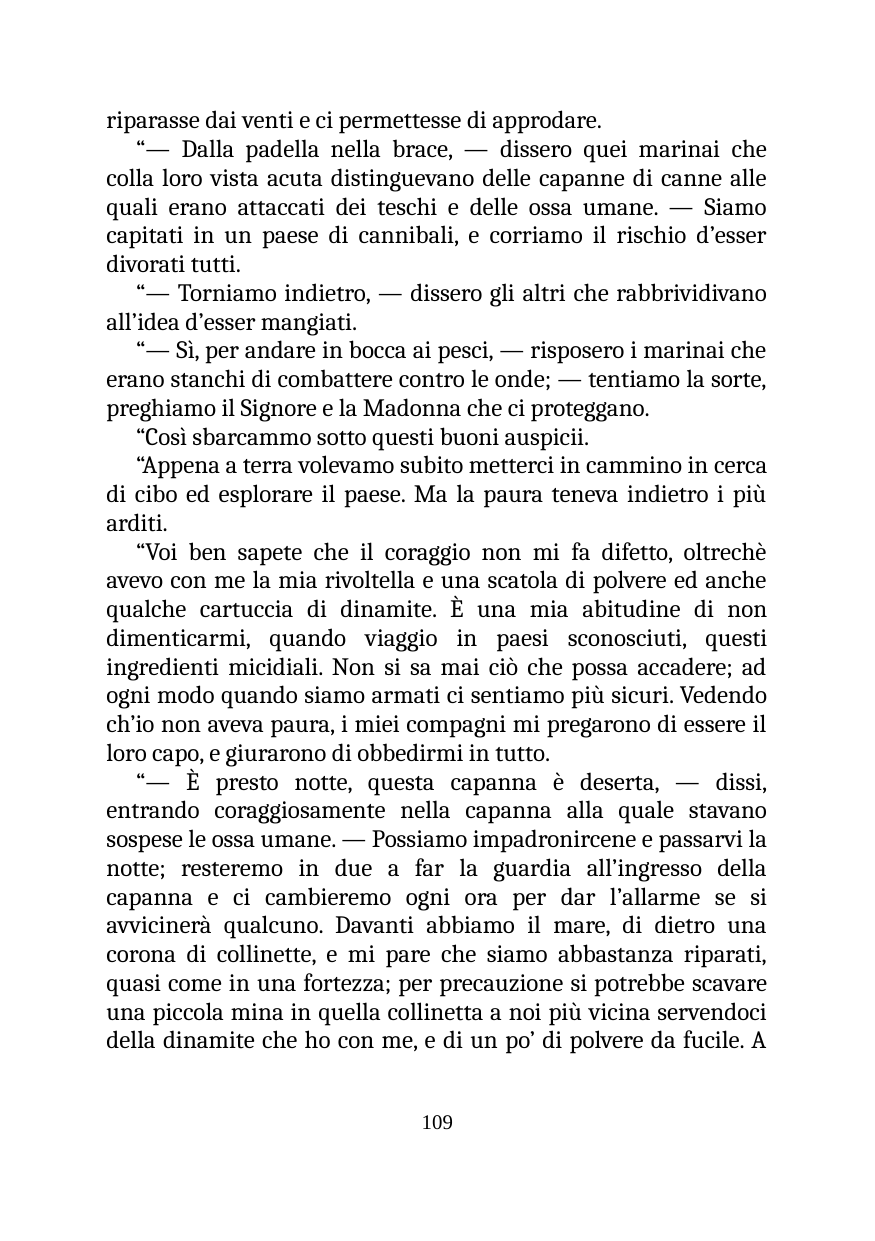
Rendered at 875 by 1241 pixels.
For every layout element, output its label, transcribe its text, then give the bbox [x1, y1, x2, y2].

text “Appena a terra volevamo subito metterci in cammino in cerca di cibo ed esplorare il paese. Ma la paura teneva indietro i più arditi. [106, 451, 768, 537]
text riparasse dai venti e ci permettesse di approdare. [106, 106, 768, 135]
text “— Torniamo indietro, — dissero gli altri che rabbrividivano all’idea d’esser mangiati. [106, 279, 768, 336]
text “Così sbarcammo sotto questi buoni auspicii. [106, 422, 768, 451]
text “— Sì, per andare in bocca ai pesci, — risposero i marinai che erano stanchi di combattere contro le onde; — tentiamo la sorte, preghiamo il Signore e la Madonna che ci proteggano. [106, 336, 768, 422]
text “— È presto notte, questa capanna è deserta, — dissi, entrando coraggiosamente nella capanna alla quale stavano sospese le ossa umane. — Possiamo impadronircene e passarvi la notte; resteremo in due a far la guardia all’ingresso della capanna e ci cambieremo ogni ora per dar l’allarme se si avvicinerà qualcuno. Davanti abbiamo il mare, di dietro una corona di collinette, e mi pare che siamo abbastanza riparati, quasi come in una fortezza; per precauzione si potrebbe scavare una piccola mina in quella collinetta a noi più vicina servendoci della dinamite che ho con me, e di un po’ di polvere da fucile. A [106, 767, 768, 1055]
text “— Dalla padella nella brace, — dissero quei marinai che colla loro vista acuta distinguevano delle capanne di canne alle quali erano attaccati dei teschi e delle ossa umane. — Siamo capitati in un paese di cannibali, e corriamo il rischio d’esser divorati tutti. [106, 135, 768, 279]
text “Voi ben sapete che il coraggio non mi fa difetto, oltrechè avevo con me la mia rivoltella e una scatola di polvere ed anche qualche cartuccia di dinamite. È una mia abitudine di non dimenticarmi, quando viaggio in paesi sconosciuti, questi ingredienti micidiali. Non si sa mai ciò che possa accadere; ad ogni modo quando siamo armati ci sentiamo più sicuri. Vedendo ch’io non aveva paura, i miei compagni mi pregarono di essere il loro capo, e giurarono di obbedirmi in tutto. [106, 537, 768, 767]
